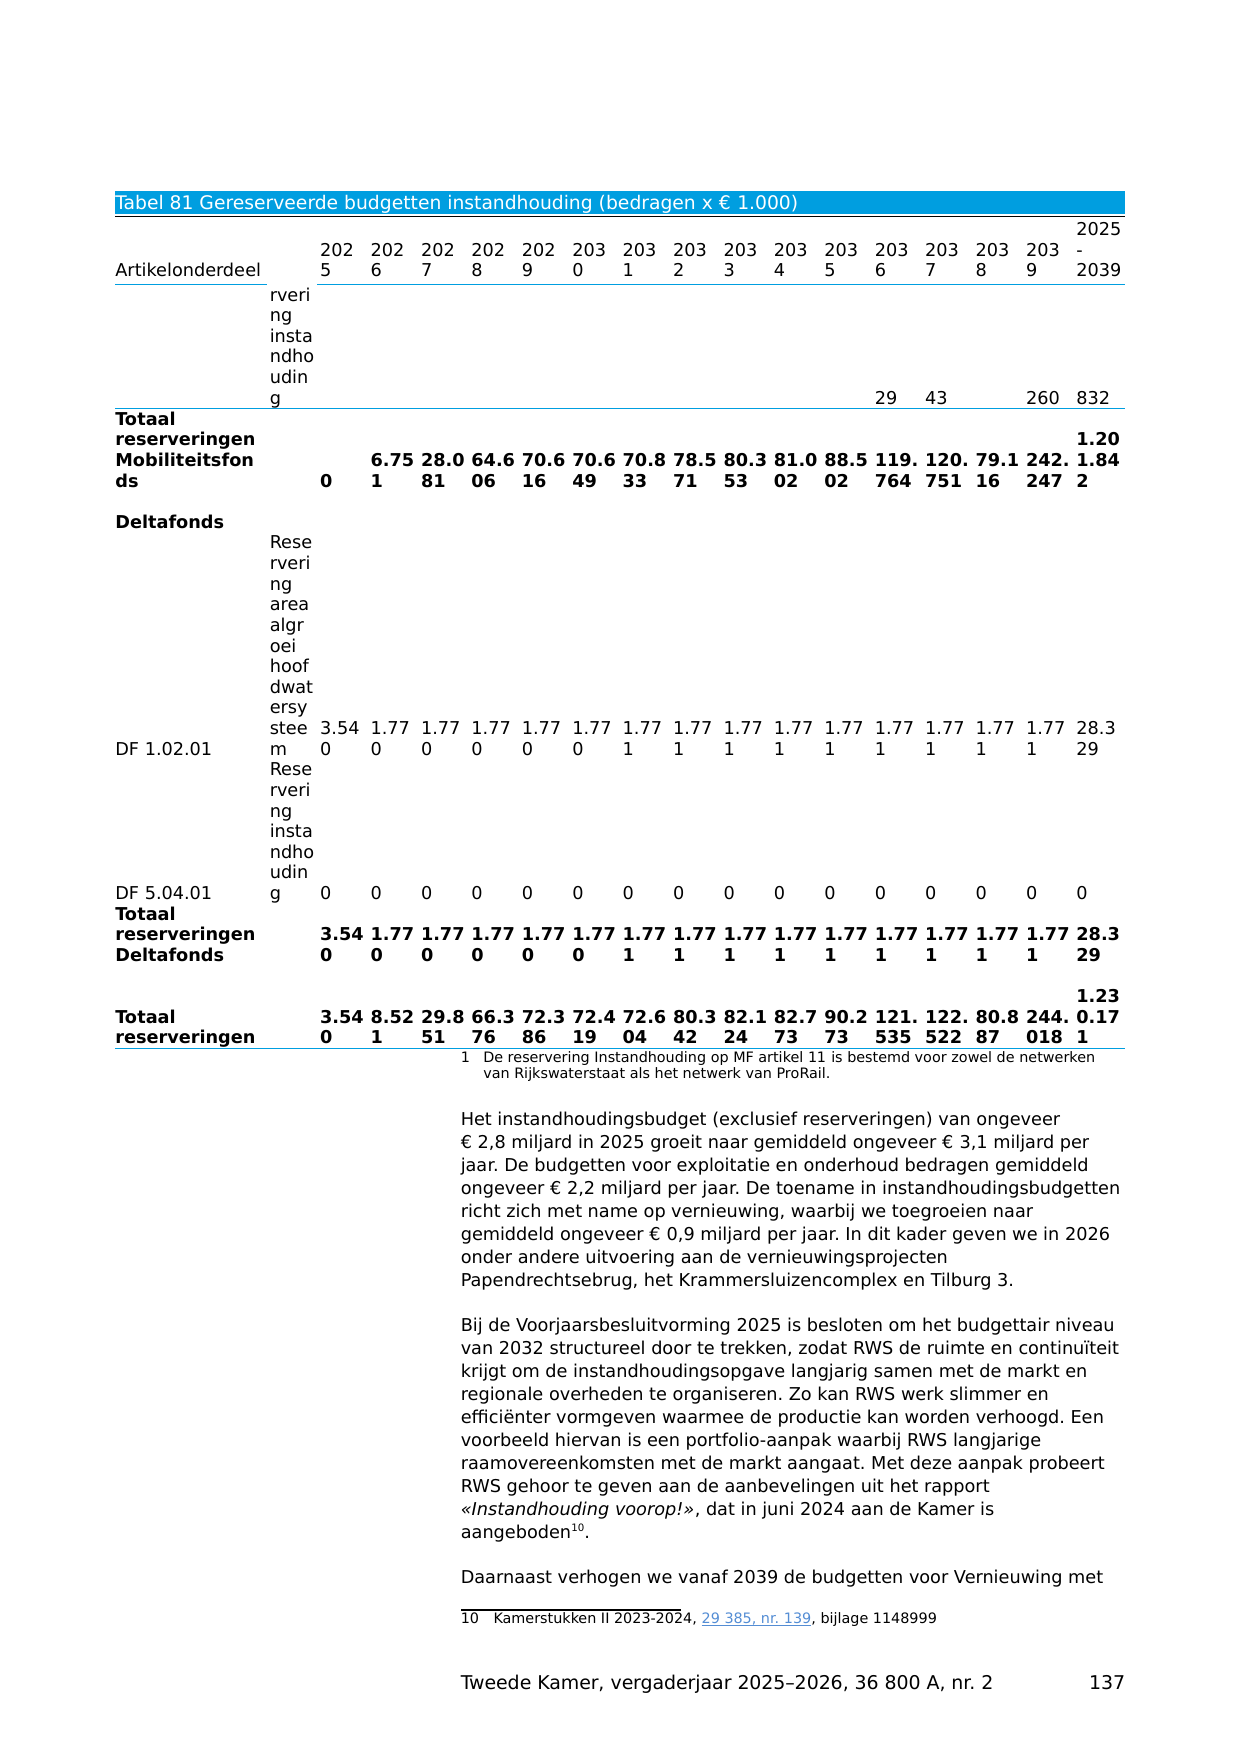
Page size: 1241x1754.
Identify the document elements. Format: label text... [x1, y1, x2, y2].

table_cell 1.771 [720, 533, 771, 759]
table_cell [468, 491, 519, 512]
table_cell 80.342 [670, 986, 720, 1048]
table_cell [771, 966, 821, 986]
table_cell 120.751 [922, 409, 972, 491]
table_cell 122.522 [922, 986, 972, 1048]
table_cell [569, 966, 619, 986]
table_cell [620, 512, 670, 532]
table_cell 72.604 [620, 986, 670, 1048]
table_cell 1.770 [368, 904, 418, 966]
table_cell 1.770 [468, 904, 519, 966]
table_cell [115, 966, 267, 986]
table_cell [922, 966, 972, 986]
table_cell 0 [922, 759, 972, 904]
table_cell [468, 285, 519, 408]
table_cell 0 [317, 409, 367, 491]
table_cell [670, 512, 720, 532]
table_cell 6.751 [368, 409, 418, 491]
table_cell 3.540 [317, 904, 367, 966]
table_cell [973, 512, 1023, 532]
table_cell [418, 966, 468, 986]
table_cell [872, 966, 922, 986]
table_cell 1.771 [620, 904, 670, 966]
table_cell 1.771 [771, 533, 821, 759]
table_cell DF 1.02.01 [115, 533, 267, 759]
table_cell 0 [1073, 759, 1125, 904]
table_cell 1.770 [468, 533, 519, 759]
table_cell [720, 491, 771, 512]
table_cell 88.502 [821, 409, 872, 491]
table_cell 1.230.171 [1073, 986, 1125, 1048]
table_cell [267, 512, 317, 532]
table_cell 2039 [1023, 217, 1073, 284]
table_cell 0 [317, 759, 367, 904]
table_cell 0 [569, 759, 619, 904]
table_cell 28.329 [1073, 904, 1125, 966]
table_cell [317, 285, 367, 408]
table_cell 1.771 [620, 533, 670, 759]
table_cell 2034 [771, 217, 821, 284]
table_cell rvering instandhouding [267, 284, 317, 408]
table_cell 260 [1023, 285, 1073, 408]
table_cell [267, 409, 317, 491]
table_cell 29.851 [418, 986, 468, 1048]
table_cell [115, 491, 267, 512]
table_cell [922, 512, 972, 532]
table_cell 2030 [569, 217, 619, 284]
table_cell [418, 491, 468, 512]
table_cell [1023, 512, 1073, 532]
table_cell [973, 285, 1023, 408]
table_cell 1.771 [670, 904, 720, 966]
table_cell [670, 491, 720, 512]
table_cell 8.521 [368, 986, 418, 1048]
table_cell [368, 491, 418, 512]
table_cell 2038 [973, 217, 1023, 284]
table_cell 1.770 [519, 533, 569, 759]
table_cell 2028 [468, 217, 519, 284]
table_cell 1.771 [720, 904, 771, 966]
table_cell [519, 491, 569, 512]
text Het instandhoudingsbudget (exclusief reserveringen) van ongeveer € 2,8 miljard in 2025 groeit naar gemiddeld ongeveer € 3,1 miljard per jaar. De budgetten voor exploitatie en onderhoud bedragen gemiddeld ongeveer € 2,2 miljard per jaar. De toename in instandhoudingsbudgetten richt zich met name op vernieuwing, waarbij we toegroeien naar gemiddeld ongeveer € 0,9 miljard per jaar. In dit kader geven we in 2026 onder andere uitvoering aan de vernieuwingsprojecten Papendrechtsebrug, het Krammersluizencomplex en Tilburg 3. [461, 1107, 1125, 1291]
table_cell 28.329 [1073, 533, 1125, 759]
table_cell [720, 966, 771, 986]
table_cell [720, 512, 771, 532]
table_cell 0 [1023, 759, 1073, 904]
table_cell 2026 [368, 217, 418, 284]
table_cell [872, 491, 922, 512]
table_cell [973, 491, 1023, 512]
table_cell [821, 491, 872, 512]
table_cell 70.649 [569, 409, 619, 491]
table_cell [1073, 966, 1125, 986]
table_cell [1073, 512, 1125, 532]
table_cell 1.771 [771, 904, 821, 966]
table_cell [368, 966, 418, 986]
table_cell 2025 [317, 217, 367, 284]
table_cell 1.770 [569, 533, 619, 759]
table_cell 70.833 [620, 409, 670, 491]
table_cell 2029 [519, 217, 569, 284]
table_cell Artikelonderdeel [115, 217, 267, 284]
table_cell [872, 512, 922, 532]
table_cell DF 5.04.01 [115, 759, 267, 904]
table_cell [418, 512, 468, 532]
table_cell [821, 966, 872, 986]
table_cell 1.770 [418, 904, 468, 966]
table_cell [620, 491, 670, 512]
table_cell 832 [1073, 285, 1125, 408]
table_cell 1.771 [922, 904, 972, 966]
table_cell 64.606 [468, 409, 519, 491]
table_cell 80.887 [973, 986, 1023, 1048]
table_cell 1.771 [922, 533, 972, 759]
table_cell [670, 285, 720, 408]
table_cell [771, 491, 821, 512]
table_cell 119.764 [872, 409, 922, 491]
table_cell 3.540 [317, 533, 367, 759]
text __Kamerstukken II 2023-2024, 29 385, nr. 139, bijlage 1148999 [461, 1610, 1125, 1627]
table_cell 1.771 [973, 533, 1023, 759]
table_cell [519, 285, 569, 408]
table_cell Totaal reserveringen Deltafonds [115, 904, 267, 966]
table_cell [267, 217, 317, 284]
table_cell 3.540 [317, 986, 367, 1048]
table_cell [620, 966, 670, 986]
table_cell [267, 491, 317, 512]
table_cell 1.771 [1023, 904, 1073, 966]
table_cell 1.771 [973, 904, 1023, 966]
table_cell 29 [872, 285, 922, 408]
table_cell 1.771 [821, 533, 872, 759]
table_cell [821, 285, 872, 408]
table_cell 0 [519, 759, 569, 904]
table_cell 2032 [670, 217, 720, 284]
table_cell 0 [720, 759, 771, 904]
table_cell [1023, 966, 1073, 986]
table_cell 70.616 [519, 409, 569, 491]
table_cell 66.376 [468, 986, 519, 1048]
table_cell 72.419 [569, 986, 619, 1048]
table_cell 0 [821, 759, 872, 904]
table_cell [267, 966, 317, 986]
table_cell 0 [418, 759, 468, 904]
table_cell 1.201.842 [1073, 409, 1125, 491]
table_cell 0 [468, 759, 519, 904]
table_cell 2037 [922, 217, 972, 284]
table_cell 79.116 [973, 409, 1023, 491]
table_cell [468, 512, 519, 532]
table_cell 1.771 [872, 533, 922, 759]
table_cell 2036 [872, 217, 922, 284]
table_cell [115, 285, 267, 408]
text Daarnaast verhogen we vanaf 2039 de budgetten voor Vernieuwing met [461, 1566, 1125, 1588]
table_cell 2027 [418, 217, 468, 284]
table_cell 2033 [720, 217, 771, 284]
table_cell [620, 285, 670, 408]
table_cell 78.571 [670, 409, 720, 491]
table_cell [519, 512, 569, 532]
table_cell [317, 491, 367, 512]
table_cell 1.770 [569, 904, 619, 966]
table_cell Reservering instandhouding [267, 759, 317, 904]
table_cell 0 [368, 759, 418, 904]
table_cell [317, 512, 367, 532]
table_cell [569, 491, 619, 512]
list De reservering Instandhouding op MF artikel 11 is bestemd voor zowel de netwerken van Rijkswaterstaat als het netwerk van ProRail. [461, 1049, 1125, 1082]
table_cell 0 [973, 759, 1023, 904]
table_cell 1.770 [418, 533, 468, 759]
table_cell Deltafonds [115, 512, 267, 532]
table_cell 1.771 [872, 904, 922, 966]
table_cell [569, 512, 619, 532]
table_cell [569, 285, 619, 408]
table_cell 0 [670, 759, 720, 904]
table_cell [368, 512, 418, 532]
table_cell 242.247 [1023, 409, 1073, 491]
table_cell [670, 966, 720, 986]
table_cell 1.770 [368, 533, 418, 759]
table_cell 2025-2039 [1073, 217, 1125, 284]
table_cell Totaal reserveringen Mobiliteitsfonds [115, 409, 267, 491]
table_cell 81.002 [771, 409, 821, 491]
table_cell [418, 285, 468, 408]
table_cell [973, 966, 1023, 986]
table_cell 0 [771, 759, 821, 904]
table_cell [468, 966, 519, 986]
table_cell 0 [620, 759, 670, 904]
table_cell 80.353 [720, 409, 771, 491]
table_cell [519, 966, 569, 986]
table_cell Totaal reserveringen [115, 986, 317, 1048]
table_cell 2035 [821, 217, 872, 284]
table_cell 72.386 [519, 986, 569, 1048]
table_cell [720, 285, 771, 408]
table_cell [771, 512, 821, 532]
table_cell [821, 512, 872, 532]
table_cell 90.273 [821, 986, 872, 1048]
table_cell [267, 904, 317, 966]
table_cell [1073, 491, 1125, 512]
table_cell 244.018 [1023, 986, 1073, 1048]
table_cell 1.771 [1023, 533, 1073, 759]
table_cell 82.124 [720, 986, 771, 1048]
table_cell 43 [922, 285, 972, 408]
table_cell 1.770 [519, 904, 569, 966]
table_cell [922, 491, 972, 512]
table_cell Reservering areaalgroei hoofdwatersysteem [267, 533, 317, 759]
table_cell [771, 285, 821, 408]
text Bij de Voorjaarsbesluitvorming 2025 is besloten om het budgettair niveau van 2032 structureel door te trekken, zodat RWS de ruimte en continuïteit krijgt om de instandhoudingsopgave langjarig samen met de markt en regionale overheden te organiseren. Zo kan RWS werk slimmer en efficiënter vormgeven waarmee de productie kan worden verhoogd. Een voorbeeld hiervan is een portfolio-aanpak waarbij RWS langjarige raamovereenkomsten met de markt aangaat. Met deze aanpak probeert RWS gehoor te geven aan de aanbevelingen uit het rapport «Instandhouding voorop!», dat in juni 2024 aan de Kamer is aangeboden. [461, 1313, 1125, 1543]
table_cell [317, 966, 367, 986]
table_cell 1.771 [821, 904, 872, 966]
table_cell 2031 [620, 217, 670, 284]
table_cell 121.535 [872, 986, 922, 1048]
table_cell 0 [872, 759, 922, 904]
table_cell 28.081 [418, 409, 468, 491]
table_cell 1.771 [670, 533, 720, 759]
table_cell 82.773 [771, 986, 821, 1048]
table_cell [1023, 491, 1073, 512]
table_cell [368, 285, 418, 408]
